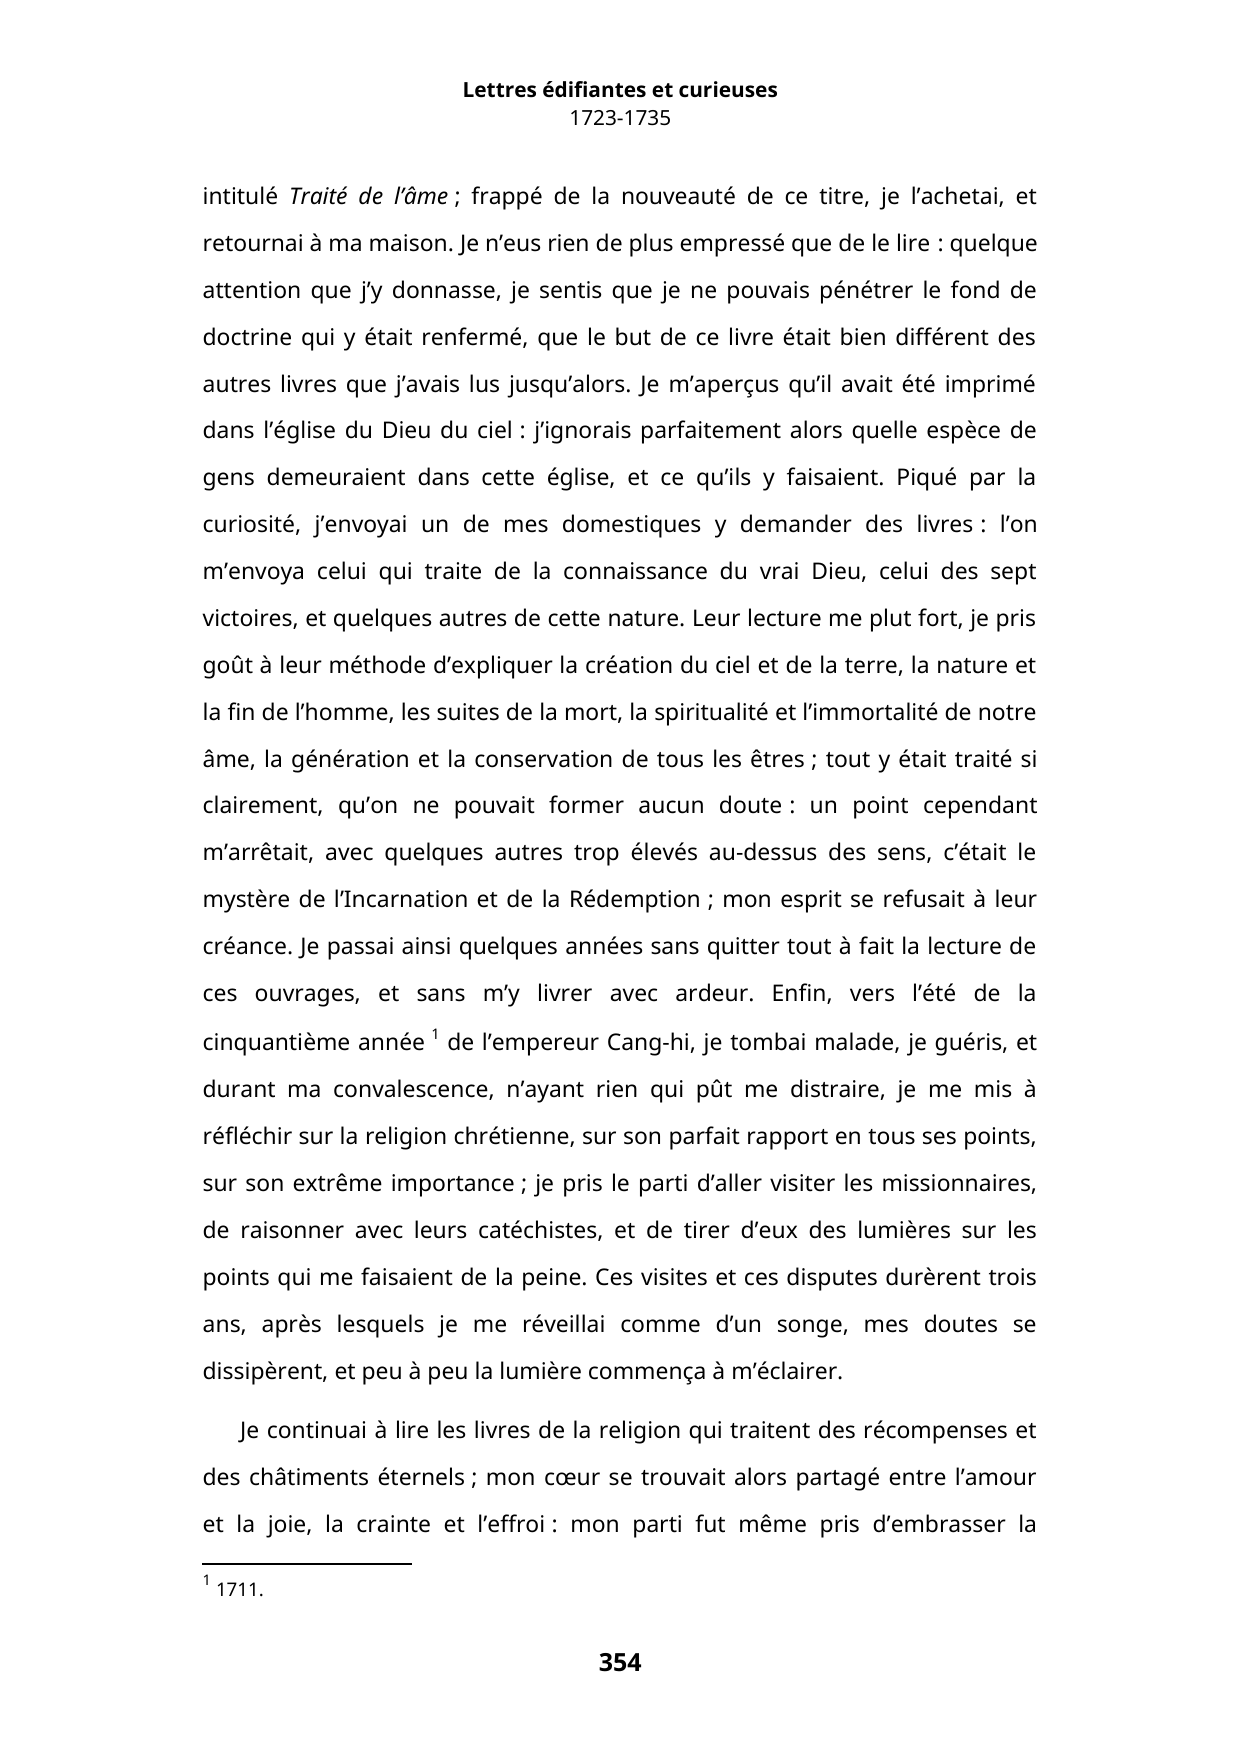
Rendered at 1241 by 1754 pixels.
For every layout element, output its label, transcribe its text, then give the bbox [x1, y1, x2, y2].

text Je continuai à lire les livres de la religion qui traitent des récompenses et des châtiments éternels ; mon cœur se trouvait alors partagé entre l’amour et la joie, la crainte et l’effroi : mon parti fut même pris d’embrasser la [202, 1414, 1038, 1539]
text intitulé Traité de l’âme ; frappé de la nouveauté de ce titre, je l’achetai, et retournai à ma maison. Je n’eus rien de plus empressé que de le lire : quelque attention que j’y donnasse, je sentis que je ne pouvais pénétrer le fond de doctrine qui y était renfermé, que le but de ce livre était bien différent des autres livres que j’avais lus jusqu’alors. Je m’aperçus qu’il avait été imprimé dans l’église du Dieu du ciel : j’ignorais parfaitement alors quelle espèce de gens demeuraient dans cette église, et ce qu’ils y faisaient. Piqué par la curiosité, j’envoyai un de mes domestiques y demander des livres : l’on m’envoya celui qui traite de la connaissance du vrai Dieu, celui des sept victoires, et quelques autres de cette nature. Leur lecture me plut fort, je pris goût à leur méthode d’expliquer la création du ciel et de la terre, la nature et la fin de l’homme, les suites de la mort, la spiritualité et l’immortalité de notre âme, la génération et la conservation de tous les êtres ; tout y était traité si clairement, qu’on ne pouvait former aucun doute : un point cependant m’arrêtait, avec quelques autres trop élevés au-dessus des sens, c’était le mystère de l’Incarnation et de la Rédemption ; mon esprit se refusait à leur créance. Je passai ainsi quelques années sans quitter tout à fait la lecture de ces ouvrages, et sans m’y livrer avec ardeur. Enfin, vers l’été de la cinquantième année de l’empereur Cang-hi, je tombai malade, je guéris, et durant ma convalescence, n’ayant rien qui pût me distraire, je me mis à réfléchir sur la religion chrétienne, sur son parfait rapport en tous ses points, sur son extrême importance ; je pris le parti d’aller visiter les missionnaires, de raisonner avec leurs catéchistes, et de tirer d’eux des lumières sur les points qui me faisaient de la peine. Ces visites et ces disputes durèrent trois ans, après lesquels je me réveillai comme d’un songe, mes doutes se dissipèrent, et peu à peu la lumière commença à m’éclairer. [202, 180, 1038, 1386]
text 1711. [202, 1570, 1038, 1604]
